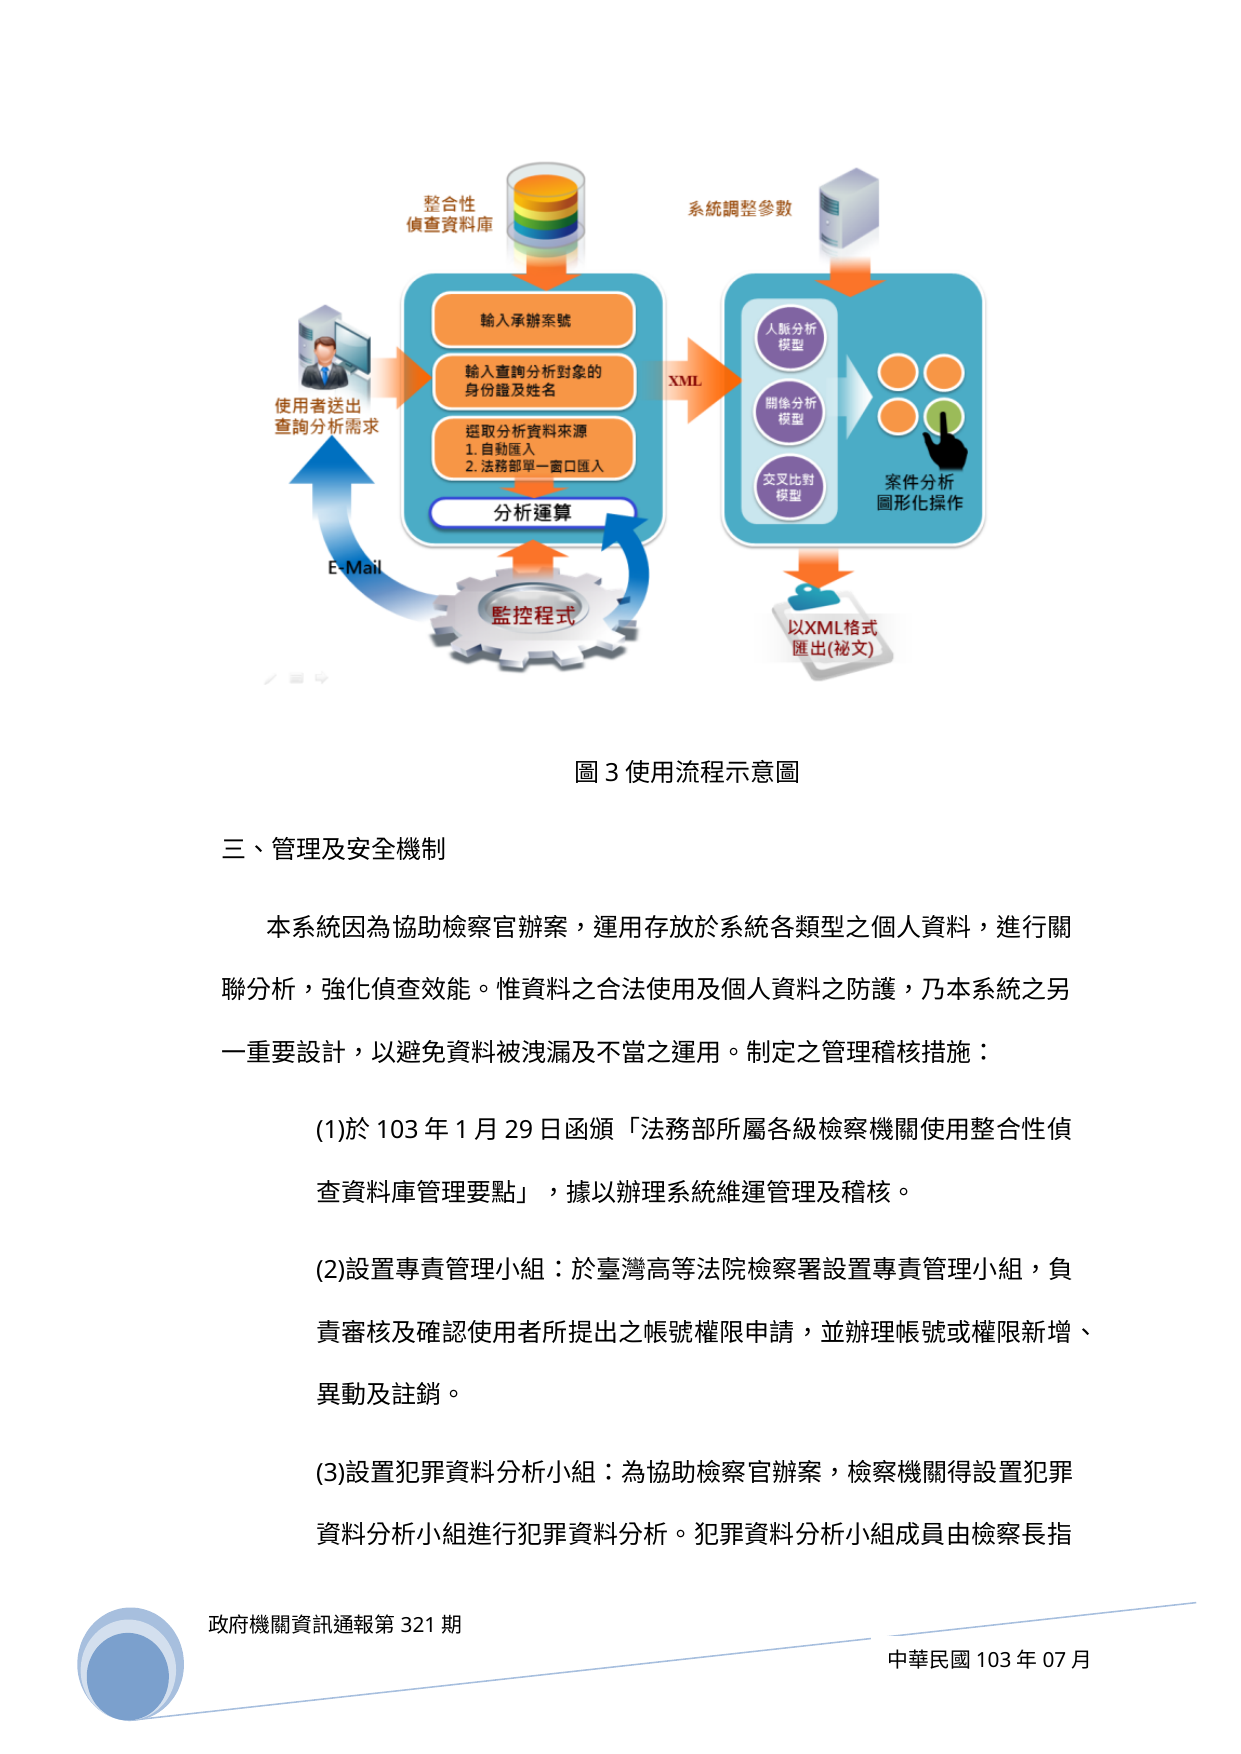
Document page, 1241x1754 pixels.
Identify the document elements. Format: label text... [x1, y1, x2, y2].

subtitle 圖3 使用流程示意圖 [301, 166, 1073, 791]
list 設置犯罪資料分析小組：為協助檢察官辦案，檢察機關得設置犯罪資料分析小組進行犯罪資料分析。犯罪資料分析小組成員由檢察長指 [316, 1429, 1073, 1554]
list 於103年1月29日函頒「法務部所屬各級檢察機關使用整合性偵查資料庫管理要點」，據以辦理系統維運管理及稽核。 [316, 1086, 1073, 1211]
list 設置專責管理小組：於臺灣高等法院檢察署設置專責管理小組，負責審核及確認使用者所提出之帳號權限申請，並辦理帳號或權限新增、異動及註銷。 [316, 1226, 1073, 1414]
subtitle 三、管理及安全機制 [221, 806, 1073, 869]
subtitle 本系統因為協助檢察官辦案，運用存放於系統各類型之個人資料，進行關聯分析，強化偵查效能。惟資料之合法使用及個人資料之防護，乃本系統之另一重要設計，以避免資料被洩漏及不當之運用。制定之管理稽核措施： [221, 884, 1073, 1071]
